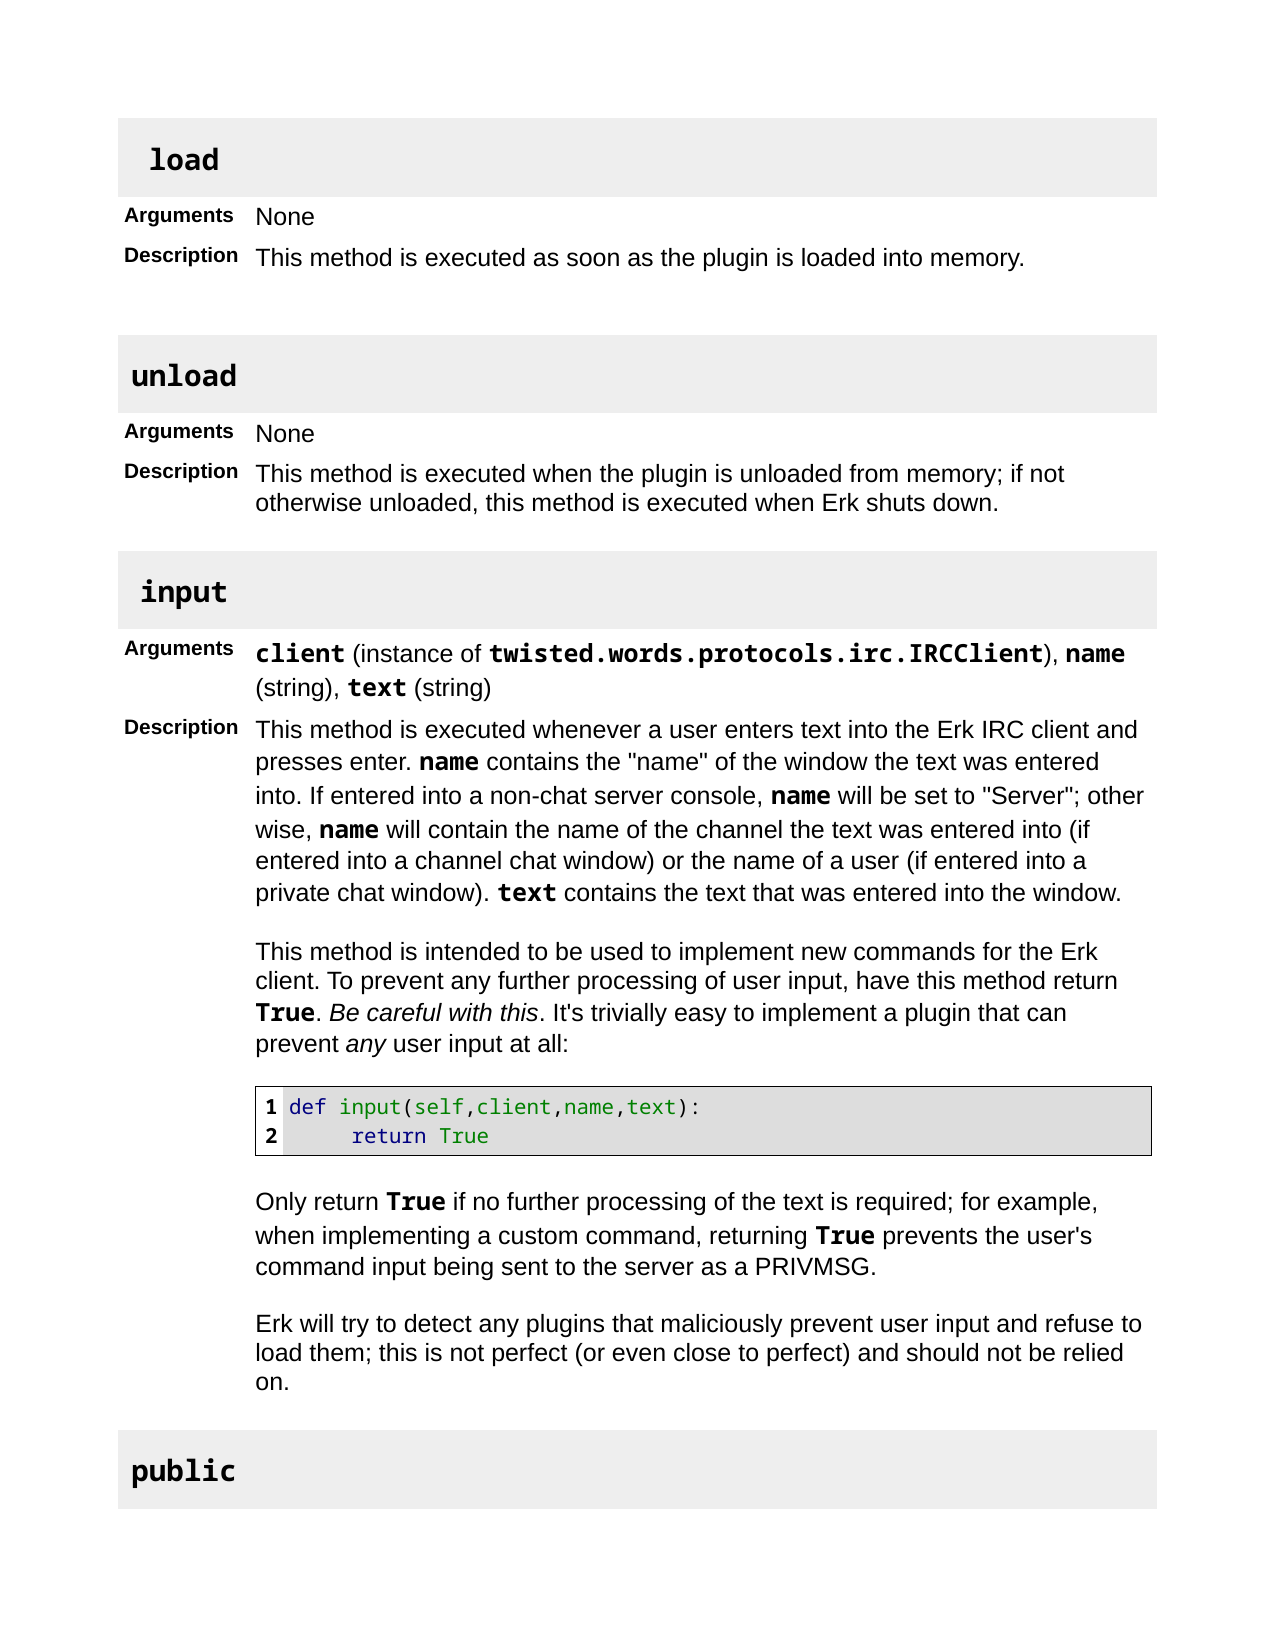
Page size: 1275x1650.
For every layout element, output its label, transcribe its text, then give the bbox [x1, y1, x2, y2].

table_header public [118, 1430, 249, 1509]
table_cell This method is executed as soon as the plugin is loaded into memory. [249, 237, 1157, 277]
table_header [249, 551, 1157, 629]
table_header input [118, 551, 249, 629]
table_cell client (instance of twisted.words.protocols.irc.IRCClient), name (string), text (string) [249, 630, 1157, 709]
table_cell Description [118, 709, 249, 1401]
table_header def input(self,client,name,text): return True [283, 1087, 1151, 1155]
table_header load [118, 118, 249, 197]
table_header [249, 335, 1157, 413]
table_cell This method is executed whenever a user enters text into the Erk IRC client and presses enter. name contains the "name" of the window the text was entered into. If entered into a non-chat server console, name will be set to "Server"; other wise, name will contain the name of the channel the text was entered into (if entered into a channel chat window) or the name of a user (if entered into a private chat window). text contains the text that was entered into the window. This method is intended to be used to implement new commands for the Erk client. To prevent any further processing of user input, have this method return True. Be careful with this. It's trivially easy to implement a plugin that can prevent any user input at all: Only return True if no further processing of the text is required; for example, when implementing a custom command, returning True prevents the user's command input being sent to the server as a PRIVMSG. Erk will try to detect any plugins that maliciously prevent user input and refuse to load them; this is not perfect (or even close to perfect) and should not be relied on. [249, 709, 1157, 1401]
table_cell None [249, 197, 1157, 237]
table_cell Arguments [118, 413, 249, 453]
table_header unload [118, 335, 249, 413]
table_cell Arguments [118, 630, 249, 709]
table_cell Arguments [118, 197, 249, 237]
table_cell Description [118, 453, 249, 522]
table_header 1 2 [256, 1087, 283, 1155]
table_header [249, 118, 1157, 197]
table_cell None [249, 413, 1157, 453]
table_header [249, 1430, 1157, 1509]
table_cell Description [118, 237, 249, 277]
table_cell This method is executed when the plugin is unloaded from memory; if not otherwise unloaded, this method is executed when Erk shuts down. [249, 453, 1157, 522]
